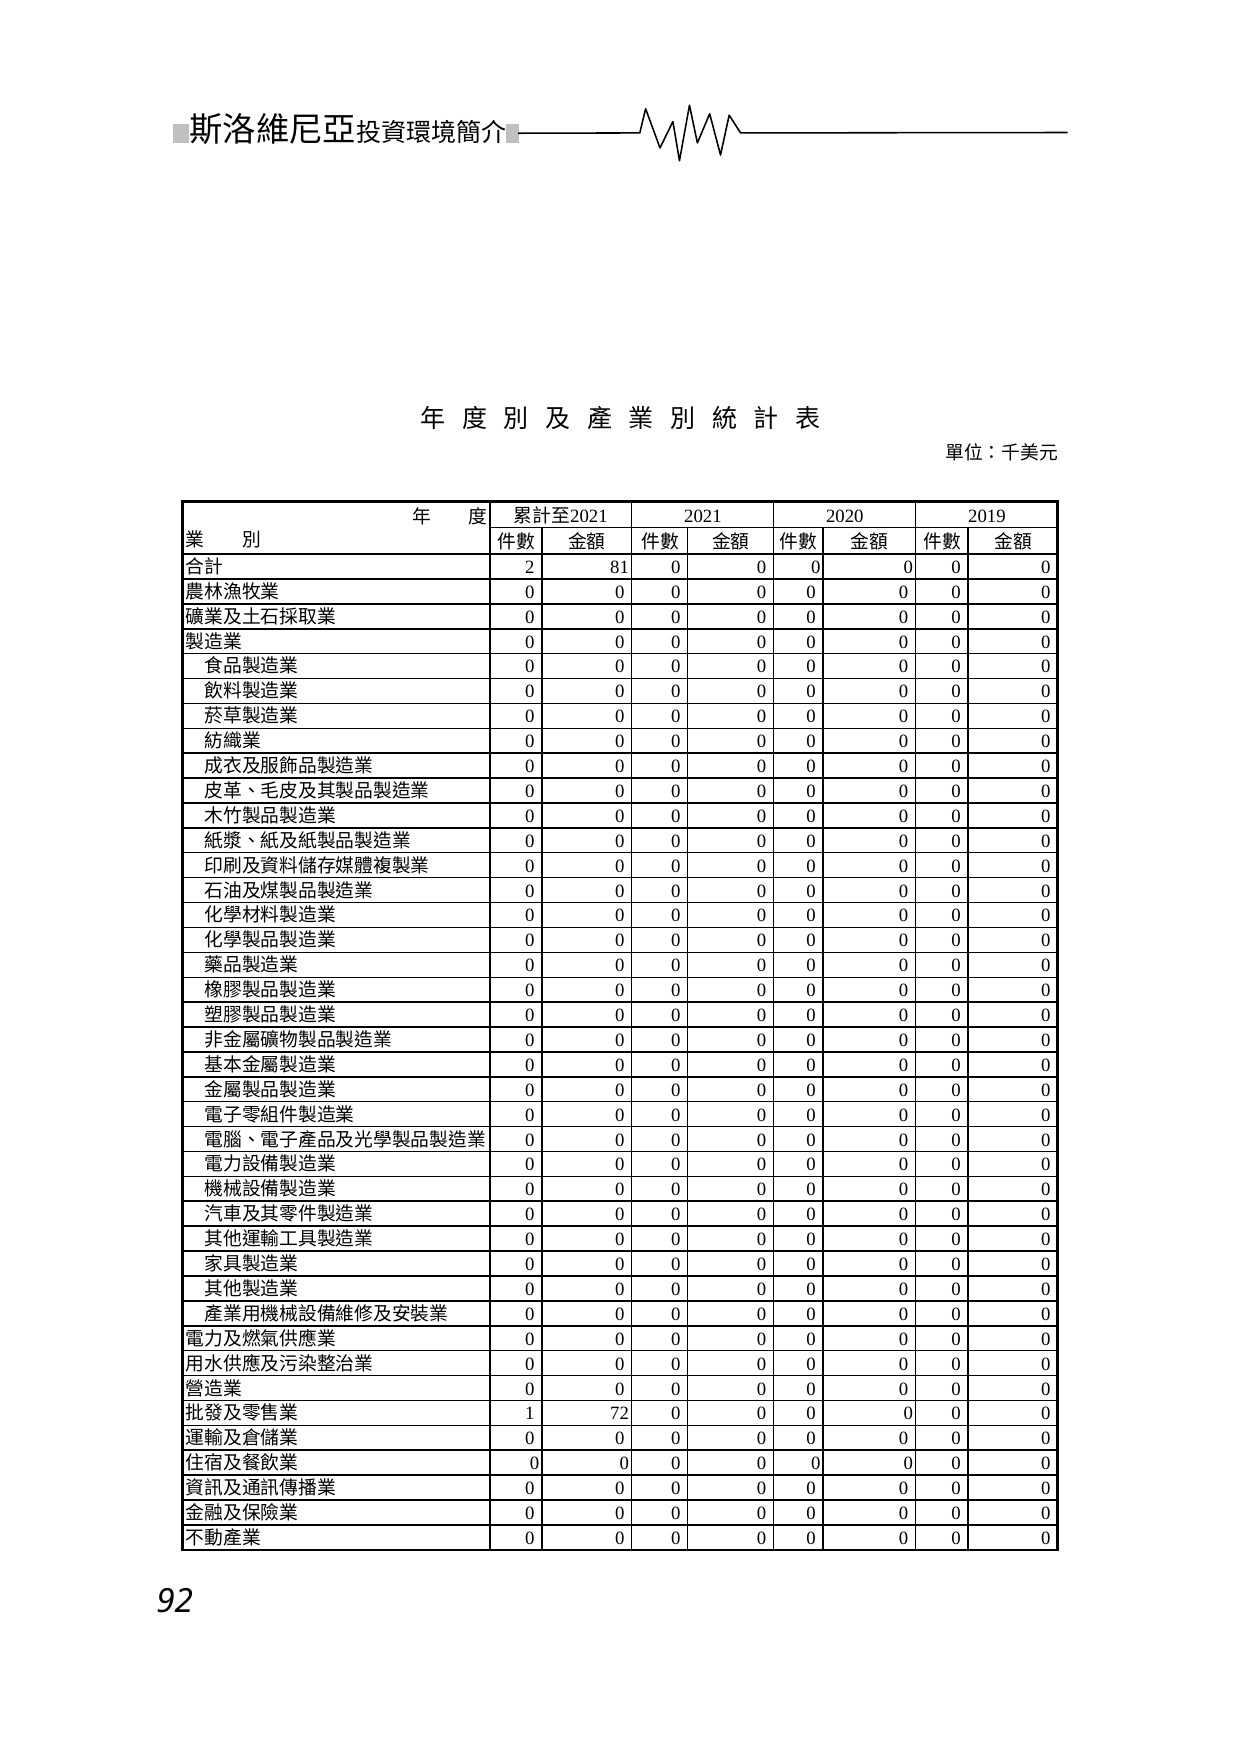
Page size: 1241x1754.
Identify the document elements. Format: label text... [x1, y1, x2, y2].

table_cell 0 [632, 729, 687, 752]
table_cell 0 [916, 779, 967, 802]
table_cell 0 [824, 1302, 915, 1325]
table_cell 0 [491, 978, 541, 1001]
table_cell 化學材料製造業 [184, 903, 489, 927]
table_cell 0 [824, 555, 915, 578]
table_cell 81 [543, 555, 631, 578]
table_cell 運輸及倉儲業 [184, 1426, 489, 1449]
table_cell 0 [688, 729, 773, 752]
table_cell 0 [688, 1003, 773, 1026]
table_cell 0 [491, 1526, 541, 1549]
table_cell 0 [543, 1102, 631, 1126]
table_cell 0 [491, 1252, 541, 1275]
table_cell 0 [774, 1003, 822, 1026]
table_cell 0 [688, 829, 773, 852]
table_cell 0 [774, 878, 822, 902]
table_cell 0 [824, 1401, 915, 1424]
table_cell 件數 [916, 528, 967, 553]
table_cell 0 [916, 729, 967, 752]
table_cell 0 [543, 1152, 631, 1176]
table_cell 0 [632, 1102, 687, 1126]
table_cell 印刷及資料儲存媒體複製業 [184, 853, 489, 877]
table_cell 產業用機械設備維修及安裝業 [184, 1302, 489, 1325]
table_cell 0 [774, 630, 822, 653]
table_cell 0 [543, 704, 631, 727]
table_cell 0 [688, 1152, 773, 1176]
table_cell 0 [491, 679, 541, 702]
table_cell 0 [824, 1351, 915, 1375]
table_cell 0 [824, 978, 915, 1001]
table_cell 0 [969, 654, 1056, 678]
table_cell 0 [688, 1277, 773, 1300]
table_cell 0 [632, 1351, 687, 1375]
table_cell 住宿及餐飲業 [184, 1451, 489, 1474]
table_cell 0 [916, 1127, 967, 1151]
table_cell 0 [632, 1277, 687, 1300]
table_cell 0 [916, 580, 967, 603]
table_cell 0 [824, 1252, 915, 1275]
table_cell 0 [774, 1351, 822, 1375]
table_cell 0 [824, 704, 915, 727]
table_cell 0 [491, 630, 541, 653]
table_cell 0 [688, 1102, 773, 1126]
table_cell 0 [491, 1028, 541, 1051]
table_cell 0 [969, 829, 1056, 852]
table_cell 0 [969, 1302, 1056, 1325]
table_cell 0 [916, 829, 967, 852]
table_cell 0 [688, 1227, 773, 1250]
table_cell 0 [969, 1028, 1056, 1051]
table_cell 0 [688, 1376, 773, 1399]
table_cell 0 [491, 605, 541, 628]
table_cell 0 [916, 1152, 967, 1176]
table_cell 0 [688, 779, 773, 802]
table_cell 0 [491, 1302, 541, 1325]
table_cell 件數 [491, 528, 541, 553]
table_cell 塑膠製品製造業 [184, 1003, 489, 1026]
table_cell 0 [632, 1252, 687, 1275]
table_header 累計至2021 [491, 503, 631, 527]
table_cell 0 [774, 1476, 822, 1499]
table_cell 木竹製品製造業 [184, 804, 489, 827]
table_cell 0 [688, 1302, 773, 1325]
table_cell 0 [969, 1426, 1056, 1449]
table_cell 0 [491, 1127, 541, 1151]
table_cell 0 [916, 605, 967, 628]
table_cell 0 [969, 1401, 1056, 1424]
table_cell 0 [688, 1053, 773, 1076]
table_header 2019 [916, 503, 1056, 527]
table_cell 0 [688, 804, 773, 827]
table_cell 0 [543, 679, 631, 702]
table_cell 0 [491, 1177, 541, 1200]
table_cell 0 [688, 928, 773, 951]
table_cell 0 [688, 853, 773, 877]
table_cell 0 [543, 1351, 631, 1375]
text 年度別及產業別統計表 [183, 375, 1058, 438]
table_cell 0 [543, 829, 631, 852]
table_cell 0 [491, 580, 541, 603]
table_cell 0 [491, 829, 541, 852]
table_cell 0 [916, 1227, 967, 1250]
table_cell 0 [969, 1003, 1056, 1026]
table_cell 0 [969, 555, 1056, 578]
table_cell 0 [916, 804, 967, 827]
table_cell 0 [824, 1426, 915, 1449]
table_cell 0 [543, 605, 631, 628]
table_cell 0 [491, 1451, 541, 1474]
table_cell 0 [774, 953, 822, 976]
text 單位：千美元 [183, 438, 1058, 465]
table_cell 0 [969, 754, 1056, 777]
table_cell 0 [916, 754, 967, 777]
table_cell 0 [916, 1252, 967, 1275]
table_cell 0 [916, 1426, 967, 1449]
table_cell 0 [491, 1202, 541, 1225]
table_cell 0 [632, 953, 687, 976]
table_cell 0 [688, 1476, 773, 1499]
table_cell 0 [543, 1501, 631, 1524]
table_cell 0 [969, 1053, 1056, 1076]
table_cell 0 [916, 1003, 967, 1026]
table_cell 0 [774, 555, 822, 578]
table_cell 0 [824, 953, 915, 976]
table_cell 0 [916, 1451, 967, 1474]
table_cell 0 [688, 1501, 773, 1524]
table_cell 0 [969, 580, 1056, 603]
table_cell 0 [632, 903, 687, 927]
table_cell 0 [688, 1028, 773, 1051]
table_cell 0 [688, 605, 773, 628]
table_cell 0 [543, 1327, 631, 1350]
table_cell 0 [491, 1152, 541, 1176]
table_cell 0 [632, 754, 687, 777]
table_cell 0 [688, 878, 773, 902]
table_cell 營造業 [184, 1376, 489, 1399]
table_cell 0 [491, 704, 541, 727]
table_cell 0 [491, 1277, 541, 1300]
table_cell 0 [491, 1227, 541, 1250]
table_cell 0 [543, 1426, 631, 1449]
table_cell 0 [824, 580, 915, 603]
table_cell 0 [969, 1351, 1056, 1375]
table_cell 0 [688, 1327, 773, 1350]
table_cell 0 [774, 580, 822, 603]
table_cell 0 [916, 1053, 967, 1076]
table_cell 0 [543, 1202, 631, 1225]
table_cell 0 [688, 1177, 773, 1200]
table_cell 0 [491, 853, 541, 877]
table_cell 0 [774, 1526, 822, 1549]
table_cell 0 [969, 1451, 1056, 1474]
table_cell 0 [824, 1501, 915, 1524]
table_cell 0 [916, 853, 967, 877]
table_cell 0 [543, 654, 631, 678]
table_cell 0 [774, 1277, 822, 1300]
table_cell 電腦、電子產品及光學製品製造業 [184, 1127, 489, 1151]
table_cell 0 [969, 704, 1056, 727]
table_cell 化學製品製造業 [184, 928, 489, 951]
table_cell 0 [688, 580, 773, 603]
table_cell 0 [969, 928, 1056, 951]
table_cell 0 [824, 853, 915, 877]
table_cell 0 [543, 1003, 631, 1026]
table_cell 0 [774, 729, 822, 752]
table_cell 0 [491, 1501, 541, 1524]
table_cell 件數 [632, 528, 687, 553]
table_cell 0 [774, 853, 822, 877]
table_cell 0 [543, 1302, 631, 1325]
table_cell 0 [969, 779, 1056, 802]
table_cell 0 [632, 1501, 687, 1524]
table_cell 0 [543, 804, 631, 827]
table_cell 0 [491, 654, 541, 678]
table_cell 0 [632, 1376, 687, 1399]
table_cell 0 [916, 1202, 967, 1225]
table_cell 0 [632, 928, 687, 951]
table_cell 0 [774, 1426, 822, 1449]
table_cell 0 [543, 1376, 631, 1399]
table_cell 石油及煤製品製造業 [184, 878, 489, 902]
table_cell 0 [632, 605, 687, 628]
table_header 年 度 業 別 [184, 503, 489, 553]
table_cell 0 [969, 978, 1056, 1001]
table_cell 0 [543, 853, 631, 877]
table_cell 0 [774, 1028, 822, 1051]
table_cell 0 [916, 555, 967, 578]
table_cell 0 [774, 1127, 822, 1151]
table_cell 0 [543, 1451, 631, 1474]
table_cell 0 [543, 1078, 631, 1101]
table_cell 非金屬礦物製品製造業 [184, 1028, 489, 1051]
table_cell 0 [916, 928, 967, 951]
table_cell 0 [543, 1127, 631, 1151]
table_cell 資訊及通訊傳播業 [184, 1476, 489, 1499]
table_cell 0 [969, 1526, 1056, 1549]
table_cell 0 [774, 1102, 822, 1126]
table_cell 0 [543, 729, 631, 752]
table_cell 0 [688, 555, 773, 578]
table_cell 0 [916, 654, 967, 678]
table_cell 0 [688, 630, 773, 653]
table_cell 0 [543, 978, 631, 1001]
table_cell 0 [543, 878, 631, 902]
table_cell 0 [824, 1526, 915, 1549]
table_cell 0 [688, 978, 773, 1001]
table_cell 0 [774, 679, 822, 702]
table_cell 0 [688, 1252, 773, 1275]
table_cell 0 [688, 903, 773, 927]
table_cell 橡膠製品製造業 [184, 978, 489, 1001]
table_cell 0 [491, 1327, 541, 1350]
table_cell 0 [543, 1177, 631, 1200]
table_cell 0 [688, 1351, 773, 1375]
table_cell 0 [632, 804, 687, 827]
table_cell 礦業及土石採取業 [184, 605, 489, 628]
table_cell 0 [969, 1376, 1056, 1399]
table_cell 0 [543, 1252, 631, 1275]
table_cell 0 [774, 1252, 822, 1275]
table_cell 0 [969, 1202, 1056, 1225]
table_cell 0 [543, 779, 631, 802]
table_cell 0 [916, 630, 967, 653]
table_cell 0 [969, 1277, 1056, 1300]
table_cell 0 [824, 1327, 915, 1350]
table_cell 0 [688, 953, 773, 976]
table_cell 0 [969, 1127, 1056, 1151]
table_cell 0 [491, 1078, 541, 1101]
table_cell 家具製造業 [184, 1252, 489, 1275]
table_cell 0 [632, 1202, 687, 1225]
table_cell 0 [688, 1401, 773, 1424]
table_cell 0 [969, 1476, 1056, 1499]
table_cell 0 [632, 1078, 687, 1101]
table_cell 0 [916, 1078, 967, 1101]
table_cell 0 [632, 1227, 687, 1250]
table_cell 0 [632, 1003, 687, 1026]
table_cell 電力設備製造業 [184, 1152, 489, 1176]
table_cell 0 [632, 1327, 687, 1350]
table_cell 0 [688, 654, 773, 678]
table_cell 0 [774, 1202, 822, 1225]
table_cell 0 [969, 903, 1056, 927]
table_cell 農林漁牧業 [184, 580, 489, 603]
table_cell 0 [688, 1202, 773, 1225]
table_cell 0 [824, 679, 915, 702]
table_cell 飲料製造業 [184, 679, 489, 702]
table_cell 0 [774, 829, 822, 852]
table_cell 0 [969, 878, 1056, 902]
table_cell 藥品製造業 [184, 953, 489, 976]
table_cell 0 [824, 605, 915, 628]
table_cell 0 [543, 1476, 631, 1499]
table_cell 0 [824, 1476, 915, 1499]
table_cell 0 [969, 1252, 1056, 1275]
table_cell 0 [774, 804, 822, 827]
table_cell 0 [688, 1426, 773, 1449]
table_cell 0 [824, 829, 915, 852]
table_cell 0 [543, 580, 631, 603]
table_cell 0 [969, 1102, 1056, 1126]
table_cell 0 [774, 978, 822, 1001]
table_cell 0 [916, 679, 967, 702]
table_cell 0 [916, 1376, 967, 1399]
table_cell 用水供應及污染整治業 [184, 1351, 489, 1375]
table_cell 0 [916, 1102, 967, 1126]
table_cell 0 [632, 853, 687, 877]
table_cell 0 [774, 903, 822, 927]
table_cell 金融及保險業 [184, 1501, 489, 1524]
table_cell 0 [688, 679, 773, 702]
table_cell 0 [543, 1526, 631, 1549]
table_cell 0 [632, 1302, 687, 1325]
table_header 2020 [774, 503, 915, 527]
table_cell 0 [969, 1177, 1056, 1200]
table_cell 0 [824, 1177, 915, 1200]
table_cell 0 [916, 1028, 967, 1051]
table_cell 0 [491, 729, 541, 752]
table_cell 0 [774, 1302, 822, 1325]
table_cell 汽車及其零件製造業 [184, 1202, 489, 1225]
table_cell 0 [774, 1451, 822, 1474]
table_cell 0 [491, 1351, 541, 1375]
table_cell 0 [543, 953, 631, 976]
table_cell 0 [916, 1277, 967, 1300]
table_cell 0 [774, 605, 822, 628]
table_cell 0 [916, 953, 967, 976]
table_cell 0 [543, 754, 631, 777]
table_cell 0 [543, 903, 631, 927]
table_cell 0 [916, 1177, 967, 1200]
table_cell 0 [491, 928, 541, 951]
table_cell 0 [688, 1127, 773, 1151]
table_cell 0 [688, 754, 773, 777]
table_cell 0 [632, 1127, 687, 1151]
table_cell 0 [916, 978, 967, 1001]
table_cell 0 [824, 654, 915, 678]
table_cell 0 [969, 605, 1056, 628]
table_cell 0 [916, 1351, 967, 1375]
table_cell 0 [916, 1476, 967, 1499]
table_cell 0 [824, 903, 915, 927]
table_cell 0 [969, 853, 1056, 877]
table_cell 0 [774, 1376, 822, 1399]
table_cell 成衣及服飾品製造業 [184, 754, 489, 777]
table_cell 基本金屬製造業 [184, 1053, 489, 1076]
table_cell 0 [824, 1376, 915, 1399]
table_cell 金額 [969, 528, 1056, 553]
table_cell 0 [491, 1476, 541, 1499]
table_cell 0 [916, 1302, 967, 1325]
table_cell 0 [632, 1177, 687, 1200]
table_cell 0 [774, 1078, 822, 1101]
table_cell 0 [774, 754, 822, 777]
table_cell 0 [632, 1451, 687, 1474]
table_cell 0 [824, 878, 915, 902]
table_cell 0 [774, 1177, 822, 1200]
table_cell 0 [969, 804, 1056, 827]
table_cell 食品製造業 [184, 654, 489, 678]
table_cell 0 [916, 704, 967, 727]
table_cell 0 [491, 903, 541, 927]
table_cell 金屬製品製造業 [184, 1078, 489, 1101]
table_cell 0 [969, 1078, 1056, 1101]
table_cell 0 [543, 1227, 631, 1250]
table_cell 0 [632, 1526, 687, 1549]
table_cell 菸草製造業 [184, 704, 489, 727]
table_cell 0 [632, 779, 687, 802]
table_cell 0 [632, 679, 687, 702]
table_cell 製造業 [184, 630, 489, 653]
table_cell 0 [632, 878, 687, 902]
table_cell 0 [491, 1426, 541, 1449]
table_cell 0 [632, 829, 687, 852]
table_cell 0 [632, 555, 687, 578]
table_cell 1 [491, 1401, 541, 1424]
table_cell 0 [688, 1451, 773, 1474]
table_cell 0 [632, 1426, 687, 1449]
table_cell 0 [491, 754, 541, 777]
table_cell 紡織業 [184, 729, 489, 752]
table_cell 0 [774, 1152, 822, 1176]
table_cell 0 [632, 978, 687, 1001]
table_cell 0 [632, 1476, 687, 1499]
table_cell 0 [969, 729, 1056, 752]
table_cell 電子零組件製造業 [184, 1102, 489, 1126]
table_cell 0 [969, 953, 1056, 976]
table_cell 機械設備製造業 [184, 1177, 489, 1200]
table_cell 0 [632, 654, 687, 678]
table_cell 0 [824, 779, 915, 802]
table_cell 0 [916, 1327, 967, 1350]
table_cell 其他運輸工具製造業 [184, 1227, 489, 1250]
table_cell 0 [969, 1152, 1056, 1176]
table_cell 0 [824, 1227, 915, 1250]
table_cell 0 [491, 1376, 541, 1399]
table_cell 批發及零售業 [184, 1401, 489, 1424]
table_cell 0 [824, 804, 915, 827]
table_cell 0 [824, 1102, 915, 1126]
table_cell 件數 [774, 528, 822, 553]
table_cell 0 [824, 1078, 915, 1101]
table_header 2021 [632, 503, 773, 527]
table_cell 0 [632, 580, 687, 603]
table_cell 0 [774, 1501, 822, 1524]
table_cell 0 [632, 630, 687, 653]
table_cell 0 [916, 1501, 967, 1524]
table_cell 0 [491, 953, 541, 976]
table_cell 0 [491, 1102, 541, 1126]
table_cell 0 [632, 1053, 687, 1076]
table_cell 0 [824, 1152, 915, 1176]
table_cell 0 [916, 878, 967, 902]
table_cell 0 [543, 1028, 631, 1051]
table_cell 0 [824, 630, 915, 653]
table_cell 0 [969, 630, 1056, 653]
table_cell 皮革、毛皮及其製品製造業 [184, 779, 489, 802]
table_cell 0 [824, 928, 915, 951]
table_cell 2 [491, 555, 541, 578]
table_cell 0 [543, 630, 631, 653]
table_cell 0 [491, 878, 541, 902]
table_cell 0 [491, 1003, 541, 1026]
table_cell 72 [543, 1401, 631, 1424]
table_cell 金額 [543, 528, 631, 553]
table_cell 電力及燃氣供應業 [184, 1327, 489, 1350]
table_cell 0 [491, 1053, 541, 1076]
table_cell 不動產業 [184, 1526, 489, 1549]
table_cell 0 [916, 1401, 967, 1424]
table_cell 其他製造業 [184, 1277, 489, 1300]
table_cell 0 [969, 1501, 1056, 1524]
table_cell 0 [824, 1053, 915, 1076]
table_cell 0 [824, 729, 915, 752]
table_cell 0 [824, 1127, 915, 1151]
table_cell 0 [491, 779, 541, 802]
table_cell 0 [543, 1277, 631, 1300]
table_cell 0 [774, 704, 822, 727]
table_cell 0 [688, 1078, 773, 1101]
table_cell 0 [543, 928, 631, 951]
table_cell 合計 [184, 555, 489, 578]
table_cell 0 [688, 704, 773, 727]
table_cell 0 [774, 779, 822, 802]
table_cell 0 [969, 679, 1056, 702]
table_cell 0 [491, 804, 541, 827]
table_cell 0 [824, 754, 915, 777]
table_cell 金額 [688, 528, 773, 553]
table_cell 0 [774, 1401, 822, 1424]
table_cell 0 [774, 1227, 822, 1250]
table_cell 0 [688, 1526, 773, 1549]
table_cell 0 [774, 1327, 822, 1350]
table_cell 0 [774, 654, 822, 678]
table_cell 0 [916, 903, 967, 927]
table_cell 金額 [824, 528, 915, 553]
table_cell 0 [824, 1277, 915, 1300]
table_cell 0 [824, 1003, 915, 1026]
table_cell 0 [969, 1327, 1056, 1350]
table_cell 0 [632, 1028, 687, 1051]
table_cell 0 [969, 1227, 1056, 1250]
table_cell 0 [824, 1202, 915, 1225]
table_cell 0 [824, 1451, 915, 1474]
table_cell 0 [774, 928, 822, 951]
table_cell 0 [824, 1028, 915, 1051]
table_cell 0 [632, 1401, 687, 1424]
table_cell 紙漿、紙及紙製品製造業 [184, 829, 489, 852]
table_cell 0 [632, 704, 687, 727]
table_cell 0 [543, 1053, 631, 1076]
table_cell 0 [774, 1053, 822, 1076]
table_cell 0 [916, 1526, 967, 1549]
table_cell 0 [632, 1152, 687, 1176]
